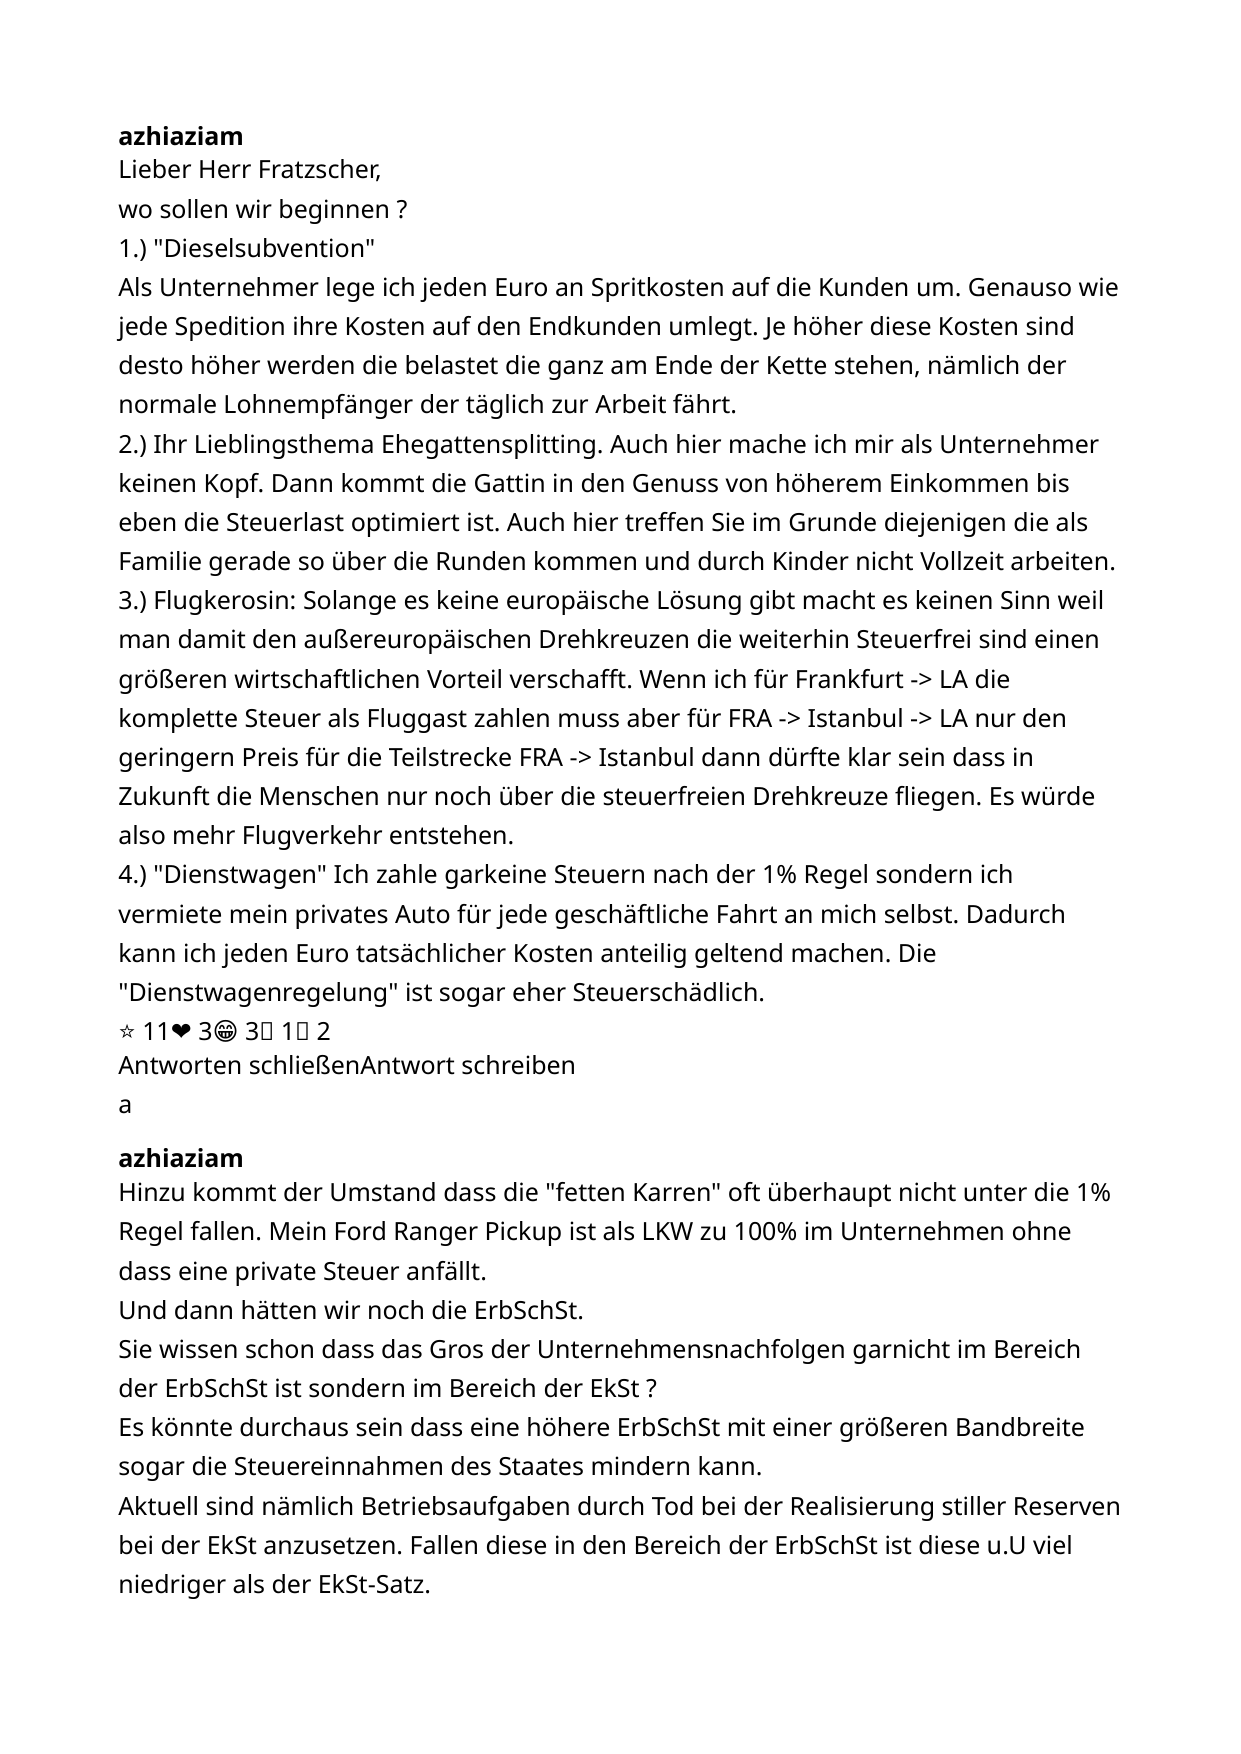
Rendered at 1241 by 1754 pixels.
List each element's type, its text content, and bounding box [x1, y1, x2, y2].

text Als Unternehmer lege ich jeden Euro an Spritkosten auf die Kunden um. Genauso wie jede Spedition ihre Kosten auf den Endkunden umlegt. Je höher diese Kosten sind desto höher werden die belastet die ganz am Ende der Kette stehen, nämlich der normale Lohnempfänger der täglich zur Arbeit fährt. [118, 270, 1122, 421]
text 2.) Ihr Lieblingsthema Ehegattensplitting. Auch hier mache ich mir als Unternehmer keinen Kopf. Dann kommt die Gattin in den Genuss von höherem Einkommen bis eben die Steuerlast optimiert ist. Auch hier treffen Sie im Grunde diejenigen die als Familie gerade so über die Runden kommen und durch Kinder nicht Vollzeit arbeiten. [118, 426, 1122, 578]
text Aktuell sind nämlich Betriebsaufgaben durch Tod bei der Realisierung stiller Reserven bei der EkSt anzusetzen. Fallen diese in den Bereich der ErbSchSt ist diese u.U viel niedriger als der EkSt-Satz. [118, 1488, 1122, 1601]
text Und dann hätten wir noch die ErbSchSt. [118, 1292, 1122, 1326]
text 3.) Flugkerosin: Solange es keine europäische Lösung gibt macht es keinen Sinn weil man damit den außereuropäischen Drehkreuzen die weiterhin Steuerfrei sind einen größeren wirtschaftlichen Vorteil verschafft. Wenn ich für Frankfurt -> LA die komplette Steuer als Fluggast zahlen muss aber für FRA -> Istanbul -> LA nur den geringern Preis für die Teilstrecke FRA -> Istanbul dann dürfte klar sein dass in Zukunft die Menschen nur noch über die steuerfreien Drehkreuze fliegen. Es würde also mehr Flugverkehr entstehen. [118, 583, 1122, 852]
text Es könnte durchaus sein dass eine höhere ErbSchSt mit einer größeren Bandbreite sogar die Steuereinnahmen des Staates mindern kann. [118, 1410, 1122, 1483]
text Hinzu kommt der Umstand dass die "fetten Karren" oft überhaupt nicht unter die 1% Regel fallen. Mein Ford Ranger Pickup ist als LKW zu 100% im Unternehmen ohne dass eine private Steuer anfällt. [118, 1175, 1122, 1287]
subtitle azhiaziam [118, 118, 1122, 152]
text a [118, 1087, 1122, 1121]
text Lieber Herr Fratzscher, [118, 152, 1122, 186]
text 1.) "Dieselsubvention" [118, 231, 1122, 264]
text ⭐️ 11❤️ 3😁 3🙁 1🤨 2 [118, 1014, 1122, 1048]
text Antworten schließenAntwort schreiben [118, 1048, 1122, 1082]
text wo sollen wir beginnen ? [118, 191, 1122, 225]
subtitle azhiaziam [118, 1141, 1122, 1175]
text Sie wissen schon dass das Gros der Unternehmensnachfolgen garnicht im Bereich der ErbSchSt ist sondern im Bereich der EkSt ? [118, 1332, 1122, 1405]
text 4.) "Dienstwagen" Ich zahle garkeine Steuern nach der 1% Regel sondern ich vermiete mein privates Auto für jede geschäftliche Fahrt an mich selbst. Dadurch kann ich jeden Euro tatsächlicher Kosten anteilig geltend machen. Die "Dienstwagenregelung" ist sogar eher Steuerschädlich. [118, 857, 1122, 1009]
